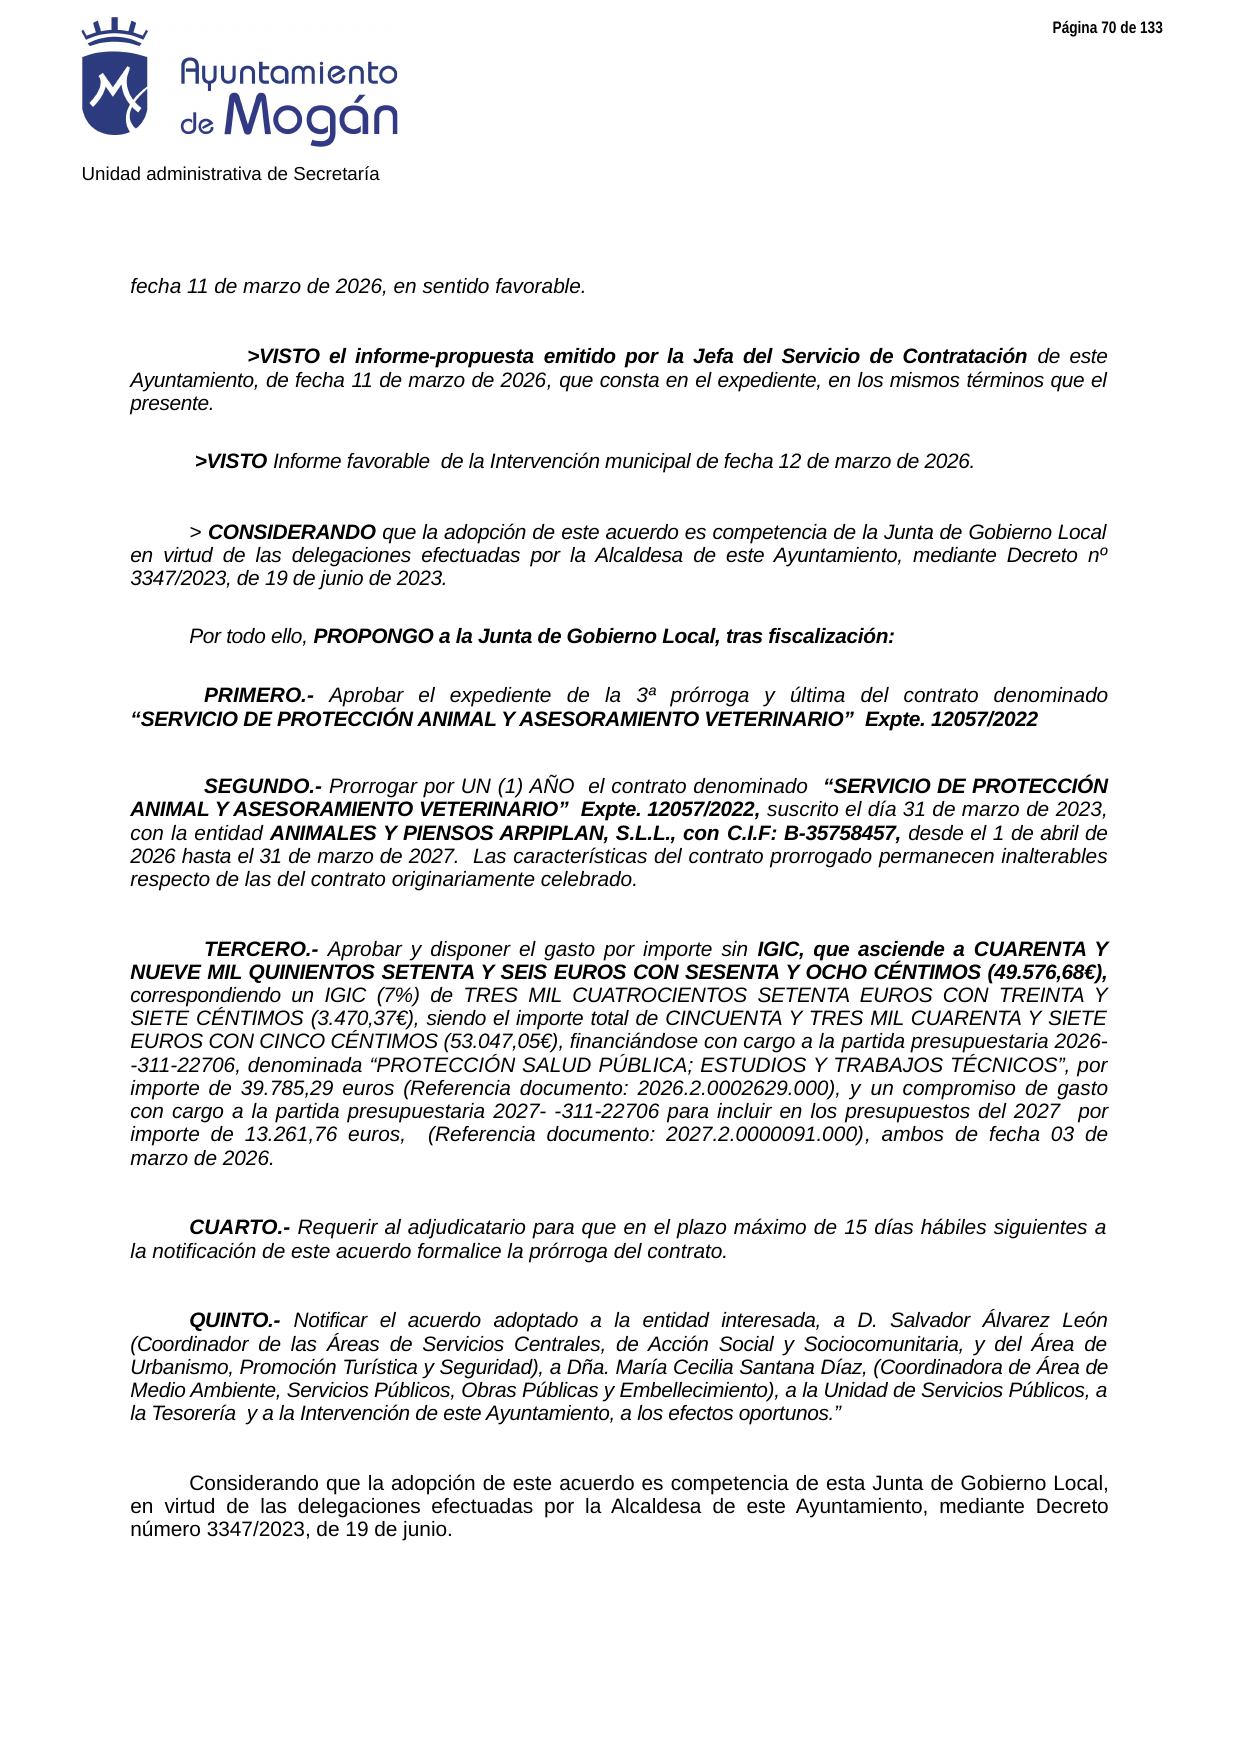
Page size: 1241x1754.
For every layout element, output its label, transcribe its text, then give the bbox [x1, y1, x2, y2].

text Por todo ello, PROPONGO a la Junta de Gobierno Local, tras fiscalización: [130, 625, 1110, 648]
text SEGUNDO.- Prorrogar por UN (1) AÑO el contrato denominado “SERVICIO DE PROTECCIÓN ANIMAL Y ASESORAMIENTO VETERINARIO” Expte. 12057/2022, suscrito el día 31 de marzo de 2023, con la entidad ANIMALES Y PIENSOS ARPIPLAN, S.L.L., con C.I.F: B-35758457, desde el 1 de abril de 2026 hasta el 31 de marzo de 2027. Las características del contrato prorrogado permanecen inalterables respecto de las del contrato originariamente celebrado. [130, 774, 1110, 891]
text > CONSIDERANDO que la adopción de este acuerdo es competencia de la Junta de Gobierno Local en virtud de las delegaciones efectuadas por la Alcaldesa de este Ayuntamiento, mediante Decreto nº 3347/2023, de 19 de junio de 2023. [130, 520, 1110, 590]
picture [81, 17, 398, 153]
text >VISTO Informe favorable de la Intervención municipal de fecha 12 de marzo de 2026. [130, 449, 1110, 473]
text fecha 11 de marzo de 2026, en sentido favorable. [130, 275, 1110, 298]
text CUARTO.- Requerir al adjudicatario para que en el plazo máximo de 15 días hábiles siguientes a la notificación de este acuerdo formalice la prórroga del contrato. [130, 1216, 1110, 1262]
text TERCERO.- Aprobar y disponer el gasto por importe sin IGIC, que asciende a CUARENTA Y NUEVE MIL QUINIENTOS SETENTA Y SEIS EUROS CON SESENTA Y OCHO CÉNTIMOS (49.576,68€), correspondiendo un IGIC (7%) de TRES MIL CUATROCIENTOS SETENTA EUROS CON TREINTA Y SIETE CÉNTIMOS (3.470,37€), siendo el importe total de CINCUENTA Y TRES MIL CUARENTA Y SIETE EUROS CON CINCO CÉNTIMOS (53.047,05€), financiándose con cargo a la partida presupuestaria 2026- -311-22706, denominada “PROTECCIÓN SALUD PÚBLICA; ESTUDIOS Y TRABAJOS TÉCNICOS”, por importe de 39.785,29 euros (Referencia documento: 2026.2.0002629.000), y un compromiso de gasto con cargo a la partida presupuestaria 2027- -311-22706 para incluir en los presupuestos del 2027 por importe de 13.261,76 euros, (Referencia documento: 2027.2.0000091.000), ambos de fecha 03 de marzo de 2026. [130, 937, 1110, 1169]
text Considerando que la adopción de este acuerdo es competencia de esta Junta de Gobierno Local, en virtud de las delegaciones efectuadas por la Alcaldesa de este Ayuntamiento, mediante Decreto número 3347/2023, de 19 de junio. [130, 1471, 1110, 1541]
text PRIMERO.- Aprobar el expediente de la 3ª prórroga y última del contrato denominado “SERVICIO DE PROTECCIÓN ANIMAL Y ASESORAMIENTO VETERINARIO” Expte. 12057/2022 [130, 684, 1110, 730]
text >VISTO el informe-propuesta emitido por la Jefa del Servicio de Contratación de este Ayuntamiento, de fecha 11 de marzo de 2026, que consta en el expediente, en los mismos términos que el presente. [130, 345, 1110, 414]
text QUINTO.- Notificar el acuerdo adoptado a la entidad interesada, a D. Salvador Álvarez León (Coordinador de las Áreas de Servicios Centrales, de Acción Social y Sociocomunitaria, y del Área de Urbanismo, Promoción Turística y Seguridad), a Dña. María Cecilia Santana Díaz, (Coordinadora de Área de Medio Ambiente, Servicios Públicos, Obras Públicas y Embellecimiento), a la Unidad de Servicios Públicos, a la Tesorería y a la Intervención de este Ayuntamiento, a los efectos oportunos.” [130, 1309, 1110, 1425]
